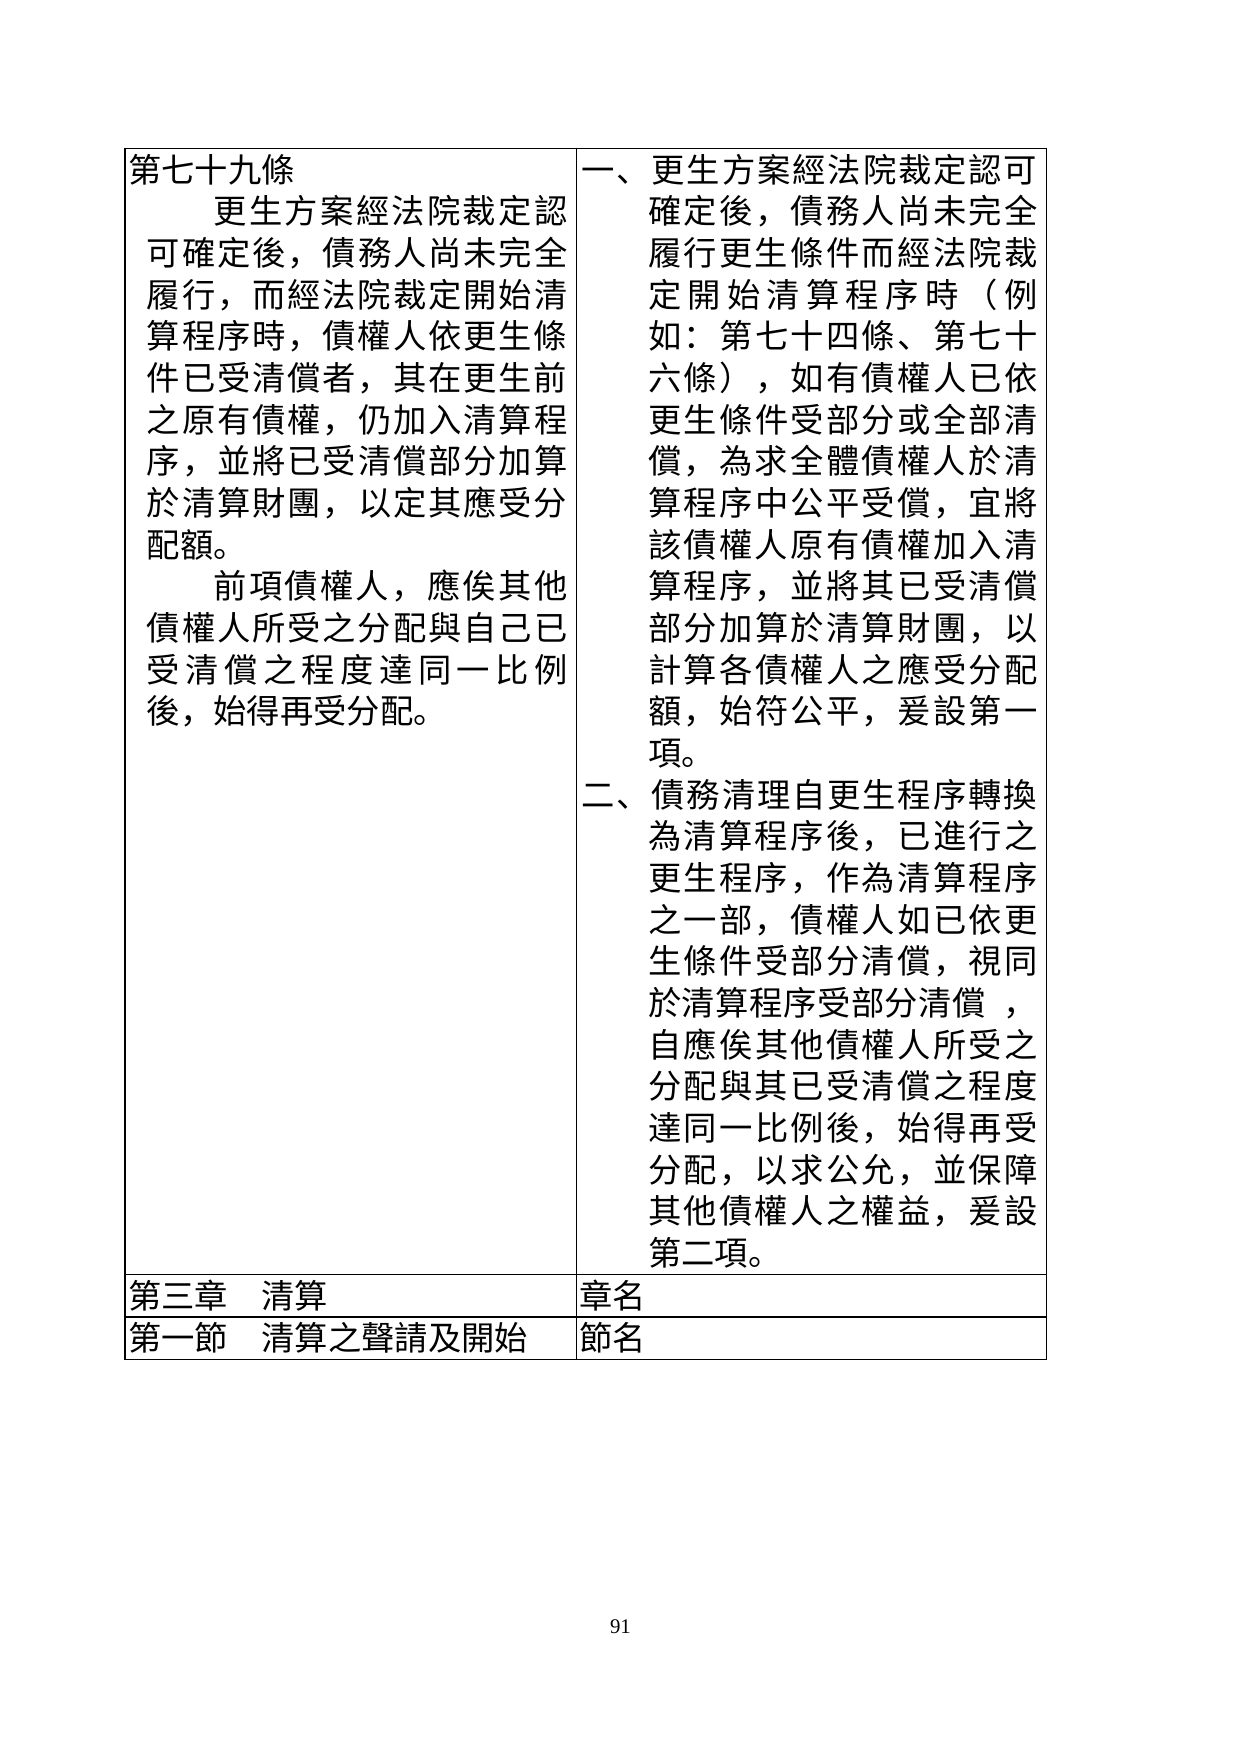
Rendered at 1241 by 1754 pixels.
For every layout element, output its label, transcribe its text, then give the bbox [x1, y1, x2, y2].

table_cell 第七十九條 更生方案經法院裁定認可確定後，債務人尚未完全履行，而經法院裁定開始清算程序時，債權人依更生條件已受清償者，其在更生前之原有債權，仍加入清算程序，並將已受清償部分加算於清算財團，以定其應受分配額。 前項債權人，應俟其他債權人所受之分配與自己已受清償之程度達同一比例後，始得再受分配。 [126, 149, 576, 1274]
table_cell 節名 [577, 1318, 1046, 1359]
table_cell 第三章 清算 [126, 1275, 576, 1316]
table_cell 章名 [577, 1275, 1046, 1316]
table_cell 第一節 清算之聲請及開始 [126, 1318, 576, 1359]
table_cell 一、更生方案經法院裁定認可確定後，債務人尚未完全履行更生條件而經法院裁定開始清算程序時（例如：第七十四條、第七十六條），如有債權人已依更生條件受部分或全部清償，為求全體債權人於清算程序中公平受償，宜將該債權人原有債權加入清算程序，並將其已受清償部分加算於清算財團，以計算各債權人之應受分配額，始符公平，爰設第一項。 二、債務清理自更生程序轉換為清算程序後，已進行之更生程序，作為清算程序之一部，債權人如已依更生條件受部分清償，視同於清算程序受部分清償 ，自應俟其他債權人所受之分配與其已受清償之程度達同一比例後，始得再受分配，以求公允，並保障其他債權人之權益，爰設第二項。 [577, 149, 1046, 1274]
